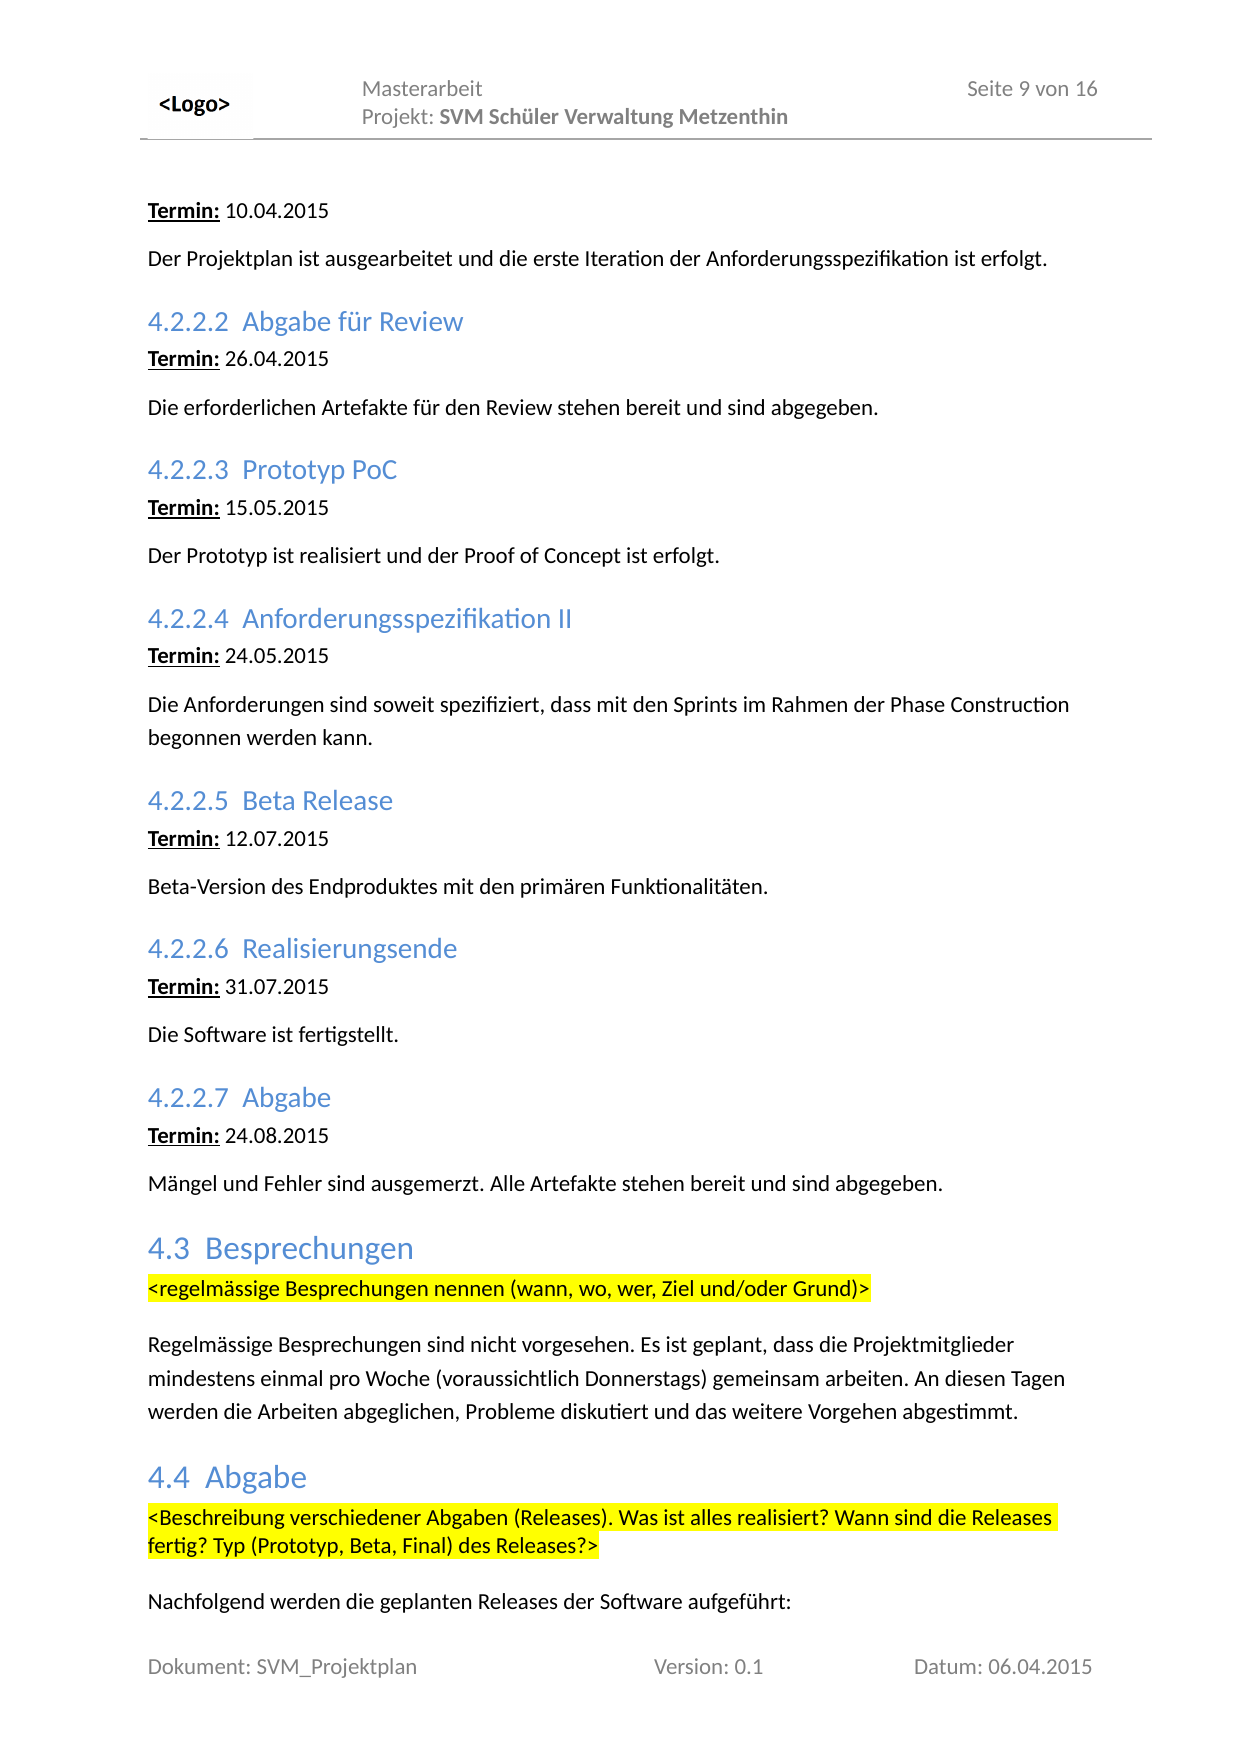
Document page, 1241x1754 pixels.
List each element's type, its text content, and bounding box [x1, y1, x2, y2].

text Termin: 15.05.2015 [148, 493, 1093, 521]
text Termin: 10.04.2015 [148, 196, 1093, 224]
text Die Software ist fertigstellt. [148, 1020, 1093, 1048]
text Termin: 26.04.2015 [148, 344, 1093, 372]
text Beta-Version des Endproduktes mit den primären Funktionalitäten. [148, 872, 1093, 900]
subtitle Beta Release [148, 782, 1093, 817]
text Mängel und Fehler sind ausgemerzt. Alle Artefakte stehen bereit und sind abgegeben. [148, 1169, 1093, 1197]
subtitle Abgabe [148, 1079, 1093, 1114]
text Nachfolgend werden die geplanten Releases der Software aufgeführt: [148, 1587, 1093, 1615]
subtitle Anforderungsspezifikation II [148, 600, 1093, 635]
text Regelmässige Besprechungen sind nicht vorgesehen. Es ist geplant, dass die Projektmitglieder mindestens einmal pro Woche (voraussichtlich Donnerstags) gemeinsam arbeiten. An diesen Tagen werden die Arbeiten abgeglichen, Probleme diskutiert und das weitere Vorgehen abgestimmt. [148, 1330, 1093, 1426]
text Die erforderlichen Artefakte für den Review stehen bereit und sind abgegeben. [148, 393, 1093, 421]
text Termin: 12.07.2015 [148, 824, 1093, 852]
picture [147, 73, 254, 139]
text <Beschreibung verschiedener Abgaben (Releases). Was ist alles realisiert? Wann sind die Releases fertig? Typ (Prototyp, Beta, Final) des Releases?> [148, 1503, 1093, 1559]
text <regelmässige Besprechungen nennen (wann, wo, wer, Ziel und/oder Grund)> [148, 1274, 1093, 1302]
text Die Anforderungen sind soweit spezifiziert, dass mit den Sprints im Rahmen der Phase Construction begonnen werden kann. [148, 690, 1093, 751]
text Der Prototyp ist realisiert und der Proof of Concept ist erfolgt. [148, 541, 1093, 569]
subtitle Besprechungen [148, 1227, 1093, 1268]
subtitle Abgabe [148, 1456, 1093, 1497]
subtitle Prototyp PoC [148, 451, 1093, 487]
subtitle Abgabe für Review [148, 303, 1093, 338]
text Termin: 24.08.2015 [148, 1121, 1093, 1149]
text Der Projektplan ist ausgearbeitet und die erste Iteration der Anforderungsspezifikation ist erfolgt. [148, 244, 1093, 272]
text Termin: 24.05.2015 [148, 642, 1093, 669]
text Termin: 31.07.2015 [148, 972, 1093, 1000]
subtitle Realisierungsende [148, 930, 1093, 966]
